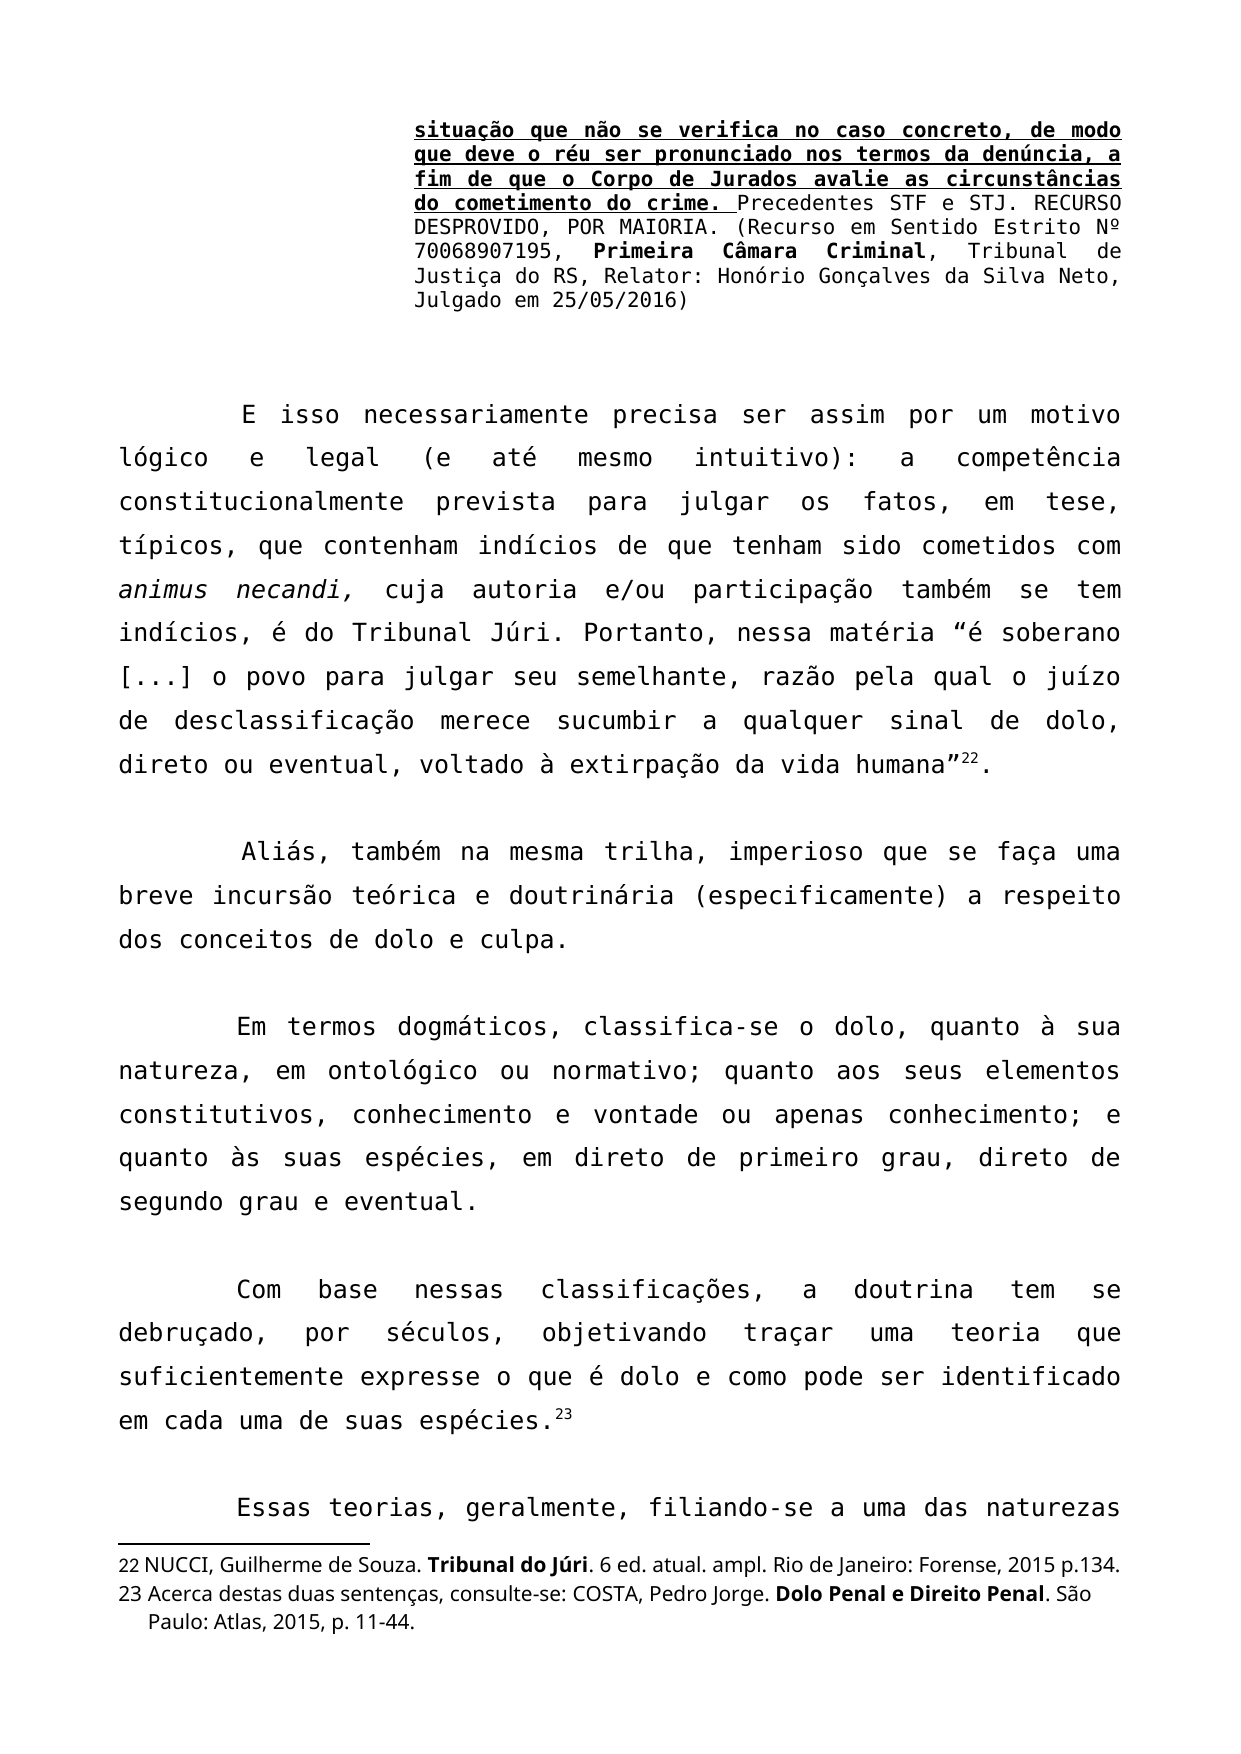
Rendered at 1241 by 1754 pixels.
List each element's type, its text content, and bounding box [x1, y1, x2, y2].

text Essas teorias, geralmente, filiando-se a uma das naturezas [118, 1493, 1122, 1523]
text Acerca destas duas sentenças, consulte-se: COSTA, Pedro Jorge. Dolo Penal e Direito Penal. São Paulo: Atlas, 2015, p. 11-44. [118, 1579, 1122, 1636]
text situação que não se verifica no caso concreto, de modo [414, 118, 1122, 139]
text NUCCI, Guilherme de Souza. Tribunal do Júri. 6 ed. atual. ampl. Rio de Janeiro: Forense, 2015 p.134. [118, 1550, 1122, 1579]
text Aliás, também na mesma trilha, imperioso que se faça uma breve incursão teórica e doutrinária (especificamente) a respeito dos conceitos de dolo e culpa. [118, 837, 1122, 954]
text do cometimento do crime. Precedentes STF e STJ. RECURSO DESPROVIDO, POR MAIORIA. (Recurso em Sentido Estrito Nº 70068907195, Primeira Câmara Criminal, Tribunal de Justiça do RS, Relator: Honório Gonçalves da Silva Neto, Julgado em 25/05/2016) [414, 189, 1122, 312]
text E isso necessariamente precisa ser assim por um motivo lógico e legal (e até mesmo intuitivo): a competência constitucionalmente prevista para julgar os fatos, em tese, típicos, que contenham indícios de que tenham sido cometidos com animus necandi, cuja autoria e/ou participação também se tem indícios, é do Tribunal Júri. Portanto, nessa matéria “é soberano [...] o povo para julgar seu semelhante, razão pela qual o juízo de desclassificação merece sucumbir a qualquer sinal de dolo, direto ou eventual, voltado à extirpação da vida humana”. [118, 400, 1122, 779]
text Com base nessas classificações, a doutrina tem se debruçado, por séculos, objetivando traçar uma teoria que suficientemente expresse o que é dolo e como pode ser identificado em cada uma de suas espécies. [118, 1275, 1122, 1435]
text que deve o réu ser pronunciado nos termos da denúncia, a fim de que o Corpo de Jurados avalie as circunstâncias [414, 140, 1122, 188]
text Em termos dogmáticos, classifica-se o dolo, quanto à sua natureza, em ontológico ou normativo; quanto aos seus elementos constitutivos, conhecimento e vontade ou apenas conhecimento; e quanto às suas espécies, em direto de primeiro grau, direto de segundo grau e eventual. [118, 1012, 1122, 1216]
